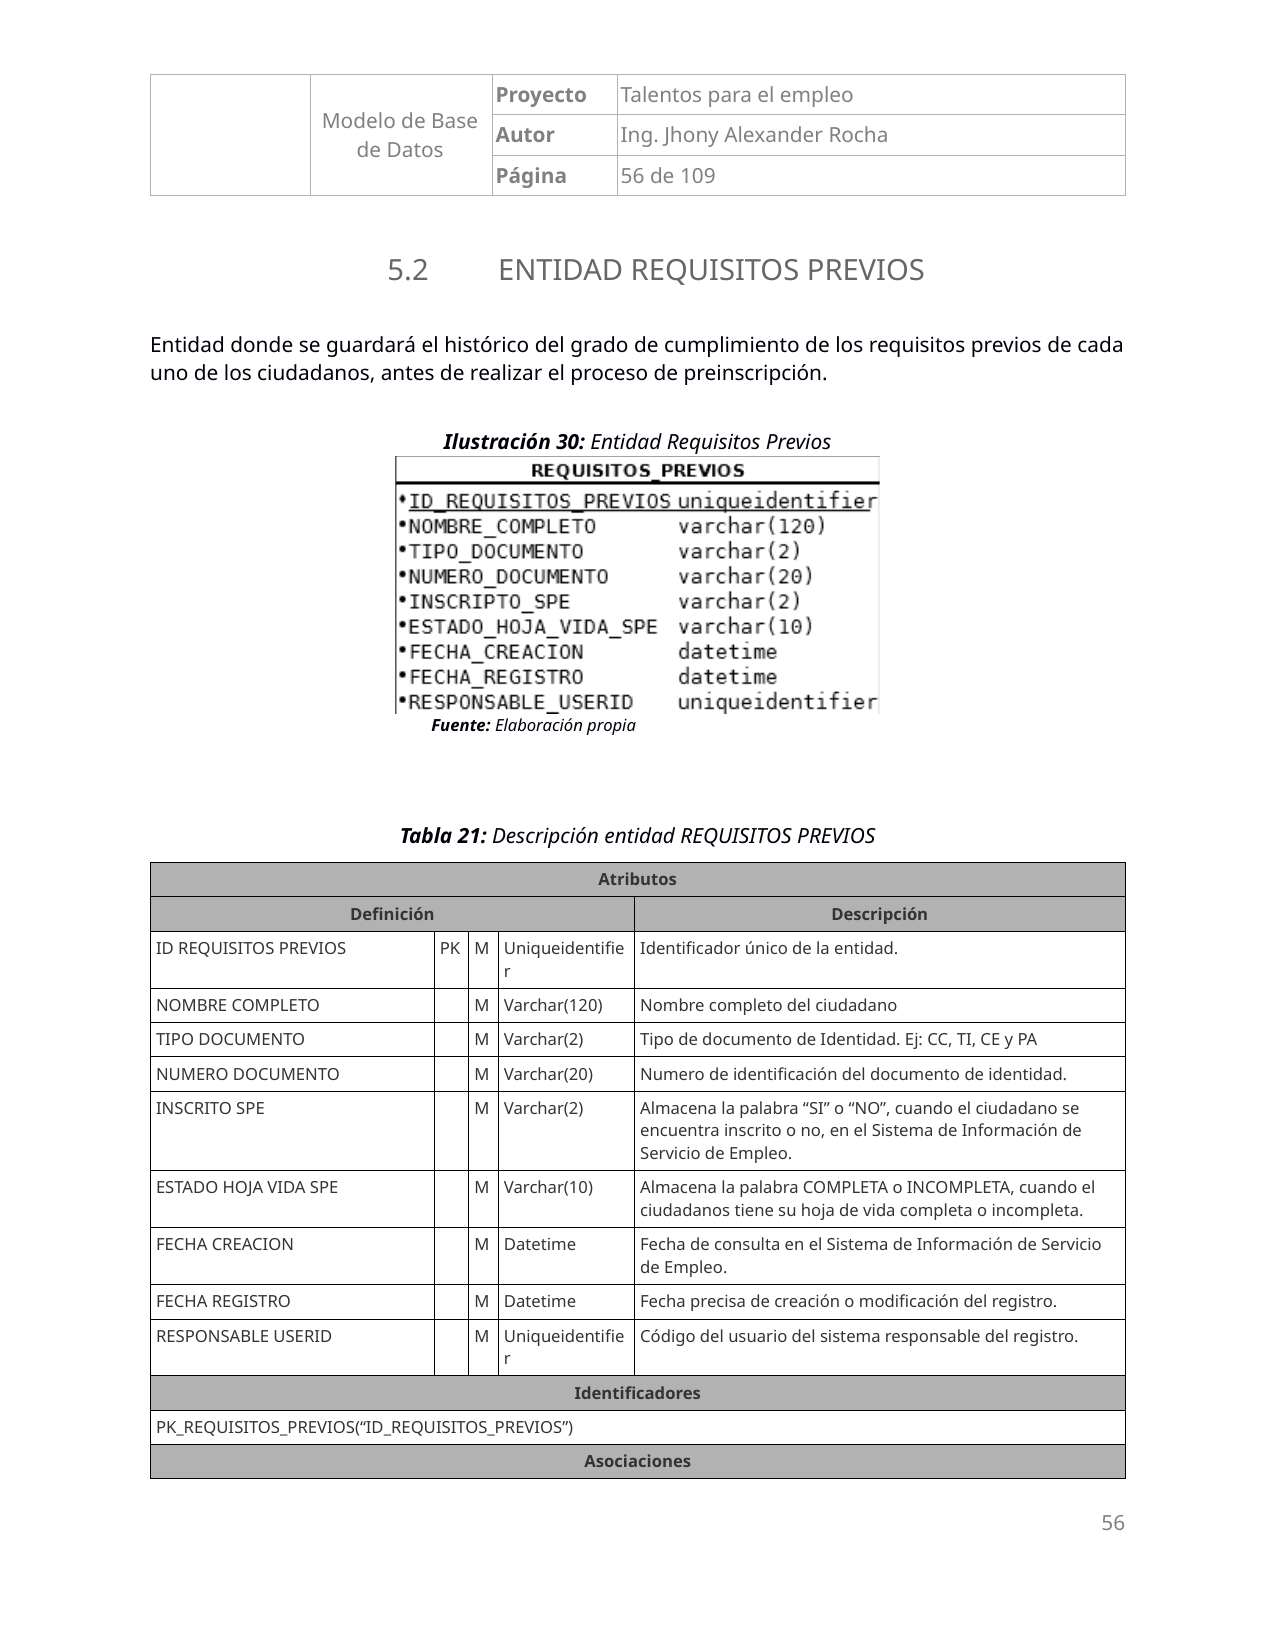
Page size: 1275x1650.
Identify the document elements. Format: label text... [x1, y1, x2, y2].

subtitle Entidad requisitos previos [179, 249, 1125, 289]
table_cell M [469, 1171, 498, 1227]
table_cell M [469, 1320, 498, 1375]
table_header Atributos [151, 863, 1125, 896]
table_cell Almacena la palabra “SI” o “NO”, cuando el ciudadano se encuentra inscrito o no, en el Sistema de Información de Servicio de Empleo. [635, 1092, 1125, 1170]
table_cell Varchar(10) [499, 1171, 634, 1227]
table_cell Uniqueidentifier [499, 932, 634, 988]
table_cell Numero de identificación del documento de identidad. [635, 1057, 1125, 1091]
table_cell FECHA REGISTRO [151, 1285, 434, 1318]
table_cell Varchar(20) [499, 1057, 634, 1091]
table_cell Tipo de documento de Identidad. Ej: CC, TI, CE y PA [635, 1023, 1125, 1056]
table_cell Asociaciones [151, 1445, 1125, 1478]
table_cell Definición [151, 897, 634, 931]
table_cell PK_REQUISITOS_PREVIOS(“ID_REQUISITOS_PREVIOS”) [151, 1411, 1125, 1444]
table_cell Fecha de consulta en el Sistema de Información de Servicio de Empleo. [635, 1228, 1125, 1284]
table_cell Varchar(2) [499, 1023, 634, 1056]
table_cell [435, 1320, 468, 1375]
text Fuente: Elaboración propia [431, 714, 844, 736]
table_cell ESTADO HOJA VIDA SPE [151, 1171, 434, 1227]
picture [395, 456, 880, 714]
table_cell TIPO DOCUMENTO [151, 1023, 434, 1056]
table_cell NOMBRE COMPLETO [151, 989, 434, 1022]
table_cell RESPONSABLE USERID [151, 1320, 434, 1375]
table_cell Varchar(2) [499, 1092, 634, 1170]
table_cell Uniqueidentifier [499, 1320, 634, 1375]
text Tabla 21: Descripción entidad REQUISITOS PREVIOS [150, 821, 1125, 850]
table_cell Fecha precisa de creación o modificación del registro. [635, 1285, 1125, 1318]
table_cell [435, 1171, 468, 1227]
table_cell Identificadores [151, 1376, 1125, 1410]
table_cell Varchar(120) [499, 989, 634, 1022]
table_cell [435, 1023, 468, 1056]
table_cell Nombre completo del ciudadano [635, 989, 1125, 1022]
table_cell M [469, 1023, 498, 1056]
table_cell Identificador único de la entidad. [635, 932, 1125, 988]
table_cell M [469, 1057, 498, 1091]
table_cell INSCRITO SPE [151, 1092, 434, 1170]
table_cell Datetime [499, 1228, 634, 1284]
table_cell FECHA CREACION [151, 1228, 434, 1284]
table_cell [435, 1285, 468, 1318]
table_cell M [469, 932, 498, 988]
table_cell M [469, 989, 498, 1022]
table_cell M [469, 1228, 498, 1284]
table_cell ID REQUISITOS PREVIOS [151, 932, 434, 988]
table_cell Almacena la palabra COMPLETA o INCOMPLETA, cuando el ciudadanos tiene su hoja de vida completa o incompleta. [635, 1171, 1125, 1227]
table_cell M [469, 1092, 498, 1170]
table_cell [435, 989, 468, 1022]
table_cell [435, 1057, 468, 1091]
table_cell Descripción [635, 897, 1125, 931]
table_cell Código del usuario del sistema responsable del registro. [635, 1320, 1125, 1375]
table_cell M [469, 1285, 498, 1318]
table_cell [435, 1228, 468, 1284]
text Ilustración 30: Entidad Requisitos Previos [431, 427, 844, 456]
table_cell NUMERO DOCUMENTO [151, 1057, 434, 1091]
table_cell [435, 1092, 468, 1170]
table_cell PK [435, 932, 468, 988]
text Entidad donde se guardará el histórico del grado de cumplimiento de los requisitos previos de cada uno de los ciudadanos, antes de realizar el proceso de preinscripción. [150, 330, 1125, 387]
table_cell Datetime [499, 1285, 634, 1318]
